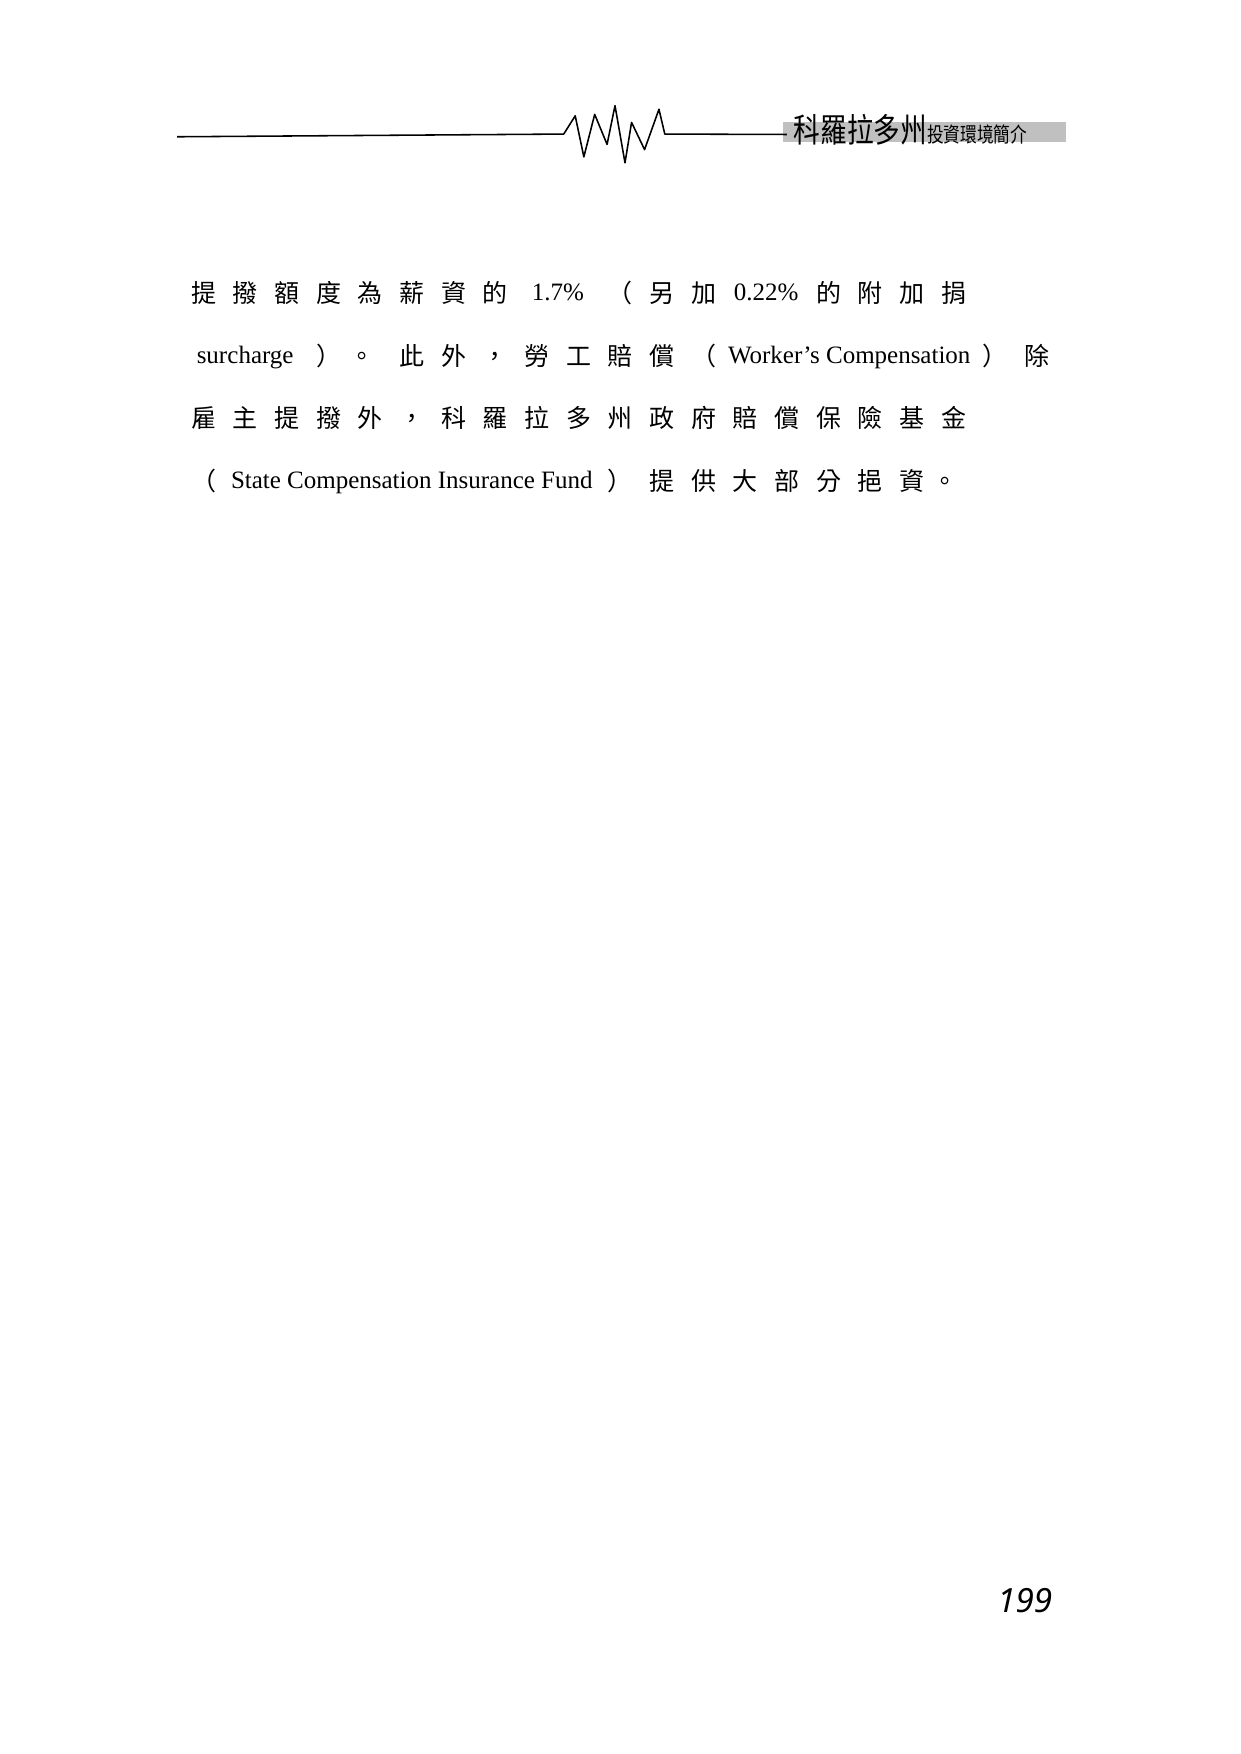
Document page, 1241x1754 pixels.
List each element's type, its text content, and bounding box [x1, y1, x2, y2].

text 提撥額度為薪資的1.7%（另加0.22%的附加捐surcharge）。此外，勞工賠償（Worker’s Compensation）除雇主提撥外，科羅拉多州政府賠償保險基金（State Compensation Insurance Fund）提供大部分挹資。 [183, 250, 1058, 500]
